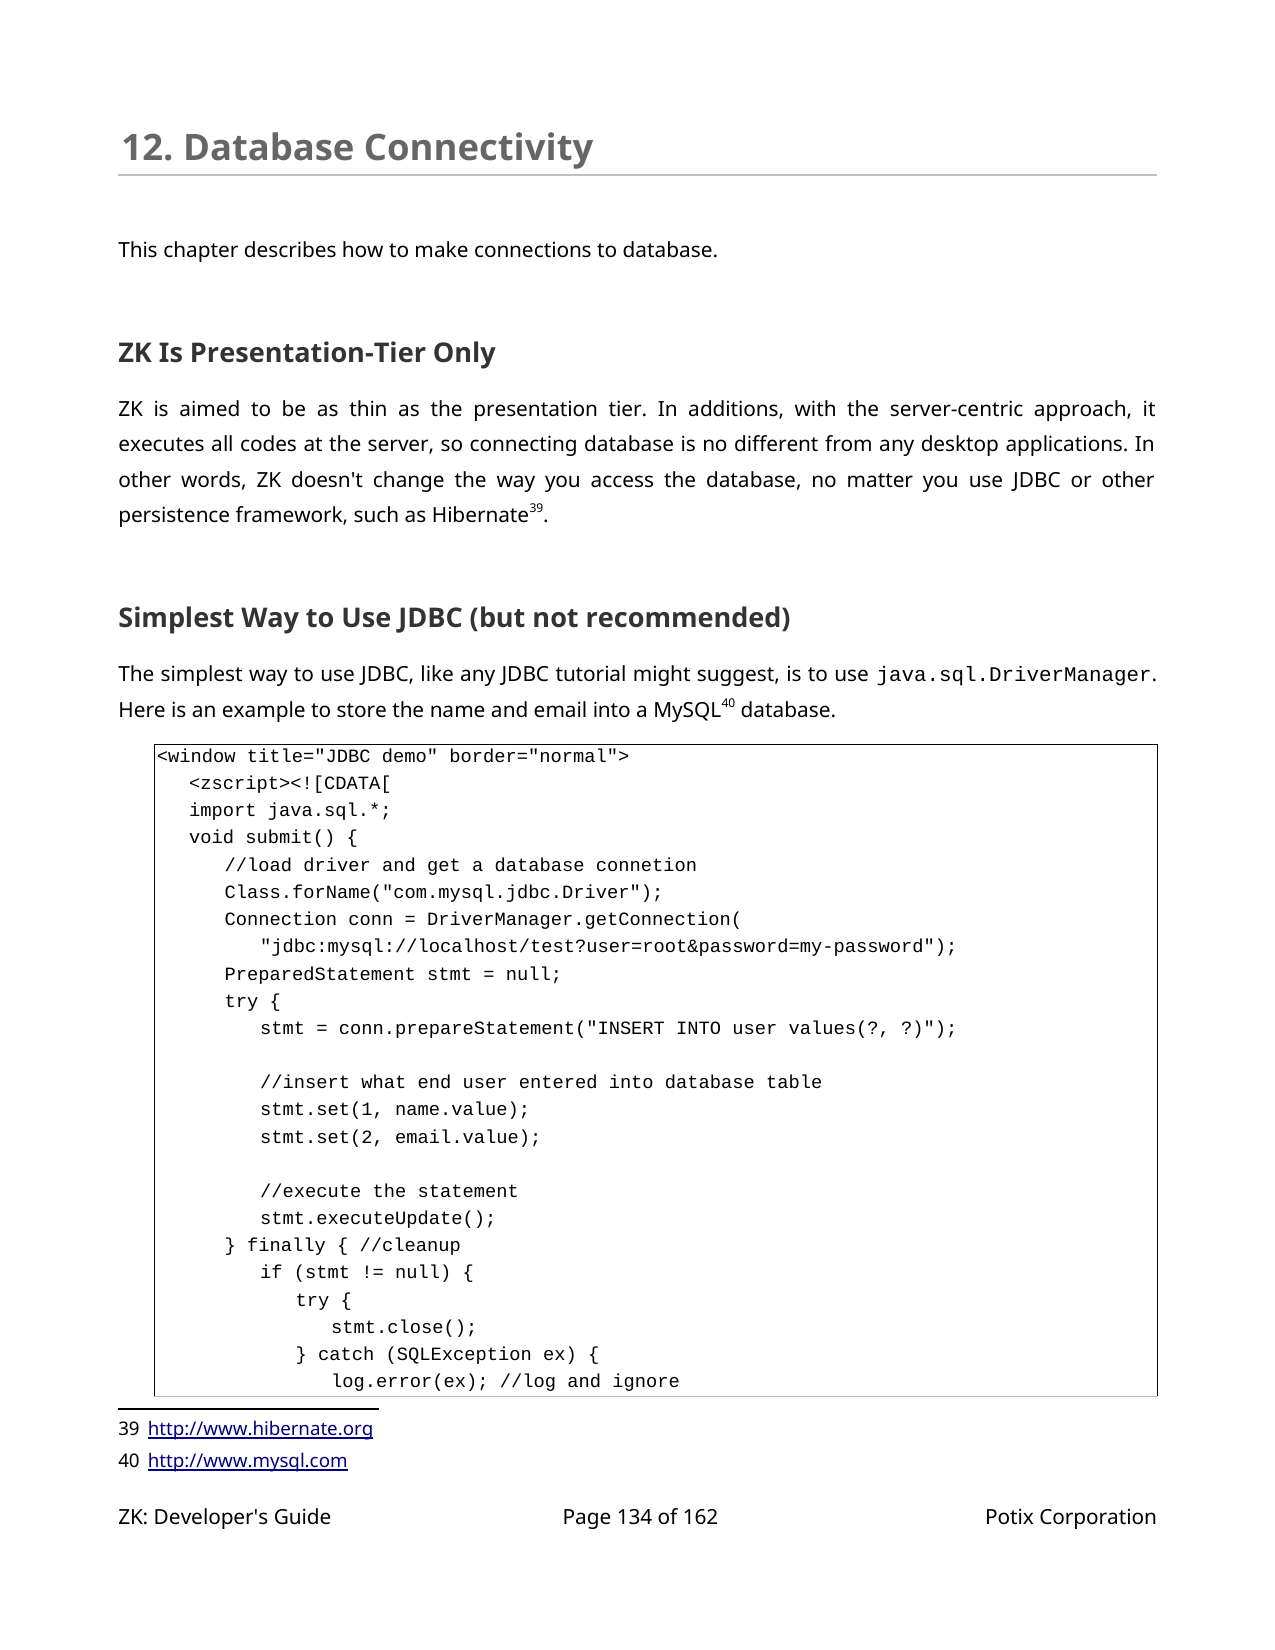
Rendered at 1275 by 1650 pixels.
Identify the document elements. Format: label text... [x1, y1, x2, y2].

subtitle 12. Database Connectivity [118, 118, 1157, 174]
text stmt.set(1, name.value); [155, 1097, 1157, 1122]
text Class.forName("com.mysql.jdbc.Driver"); [155, 880, 1157, 904]
text //execute the statement [155, 1179, 1157, 1203]
text http://www.mysql.com [118, 1447, 1157, 1473]
text } catch (SQLException ex) { [155, 1342, 1157, 1366]
text try { [155, 988, 1157, 1013]
text if (stmt != null) { [155, 1260, 1157, 1285]
text Connection conn = DriverManager.getConnection( [155, 907, 1157, 931]
subtitle Simplest Way to Use JDBC (but not recommended) [118, 599, 1157, 636]
text <zscript><![CDATA[ [155, 771, 1157, 795]
text //insert what end user entered into database table [155, 1070, 1157, 1094]
text PreparedStatement stmt = null; [155, 961, 1157, 986]
text stmt.executeUpdate(); [155, 1206, 1157, 1230]
text stmt.set(2, email.value); [155, 1124, 1157, 1149]
text //load driver and get a database connetion [155, 853, 1157, 877]
text } finally { //cleanup [155, 1233, 1157, 1257]
text The simplest way to use JDBC, like any JDBC tutorial might suggest, is to use java.sql.DriverManager. Here is an example to store the name and email into a MySQL database. [118, 659, 1157, 723]
text http://www.hibernate.org [118, 1416, 1157, 1441]
text void submit() { [155, 825, 1157, 850]
text stmt = conn.prepareStatement("INSERT INTO user values(?, ?)"); [155, 1016, 1157, 1040]
text "jdbc:mysql://localhost/test?user=root&password=my-password"); [155, 934, 1157, 958]
text import java.sql.*; [155, 798, 1157, 822]
subtitle ZK Is Presentation-Tier Only [118, 334, 1157, 371]
text log.error(ex); //log and ignore [155, 1369, 1157, 1396]
text <window title="JDBC demo" border="normal"> [155, 745, 1157, 768]
text ZK is aimed to be as thin as the presentation tier. In additions, with the server-centric approach, it executes all codes at the server, so connecting database is no different from any desktop applications. In other words, ZK doesn't change the way you access the database, no matter you use JDBC or other persistence framework, such as Hibernate. [118, 394, 1157, 528]
text This chapter describes how to make connections to database. [118, 235, 1157, 263]
text stmt.close(); [155, 1315, 1157, 1339]
text try { [155, 1288, 1157, 1312]
